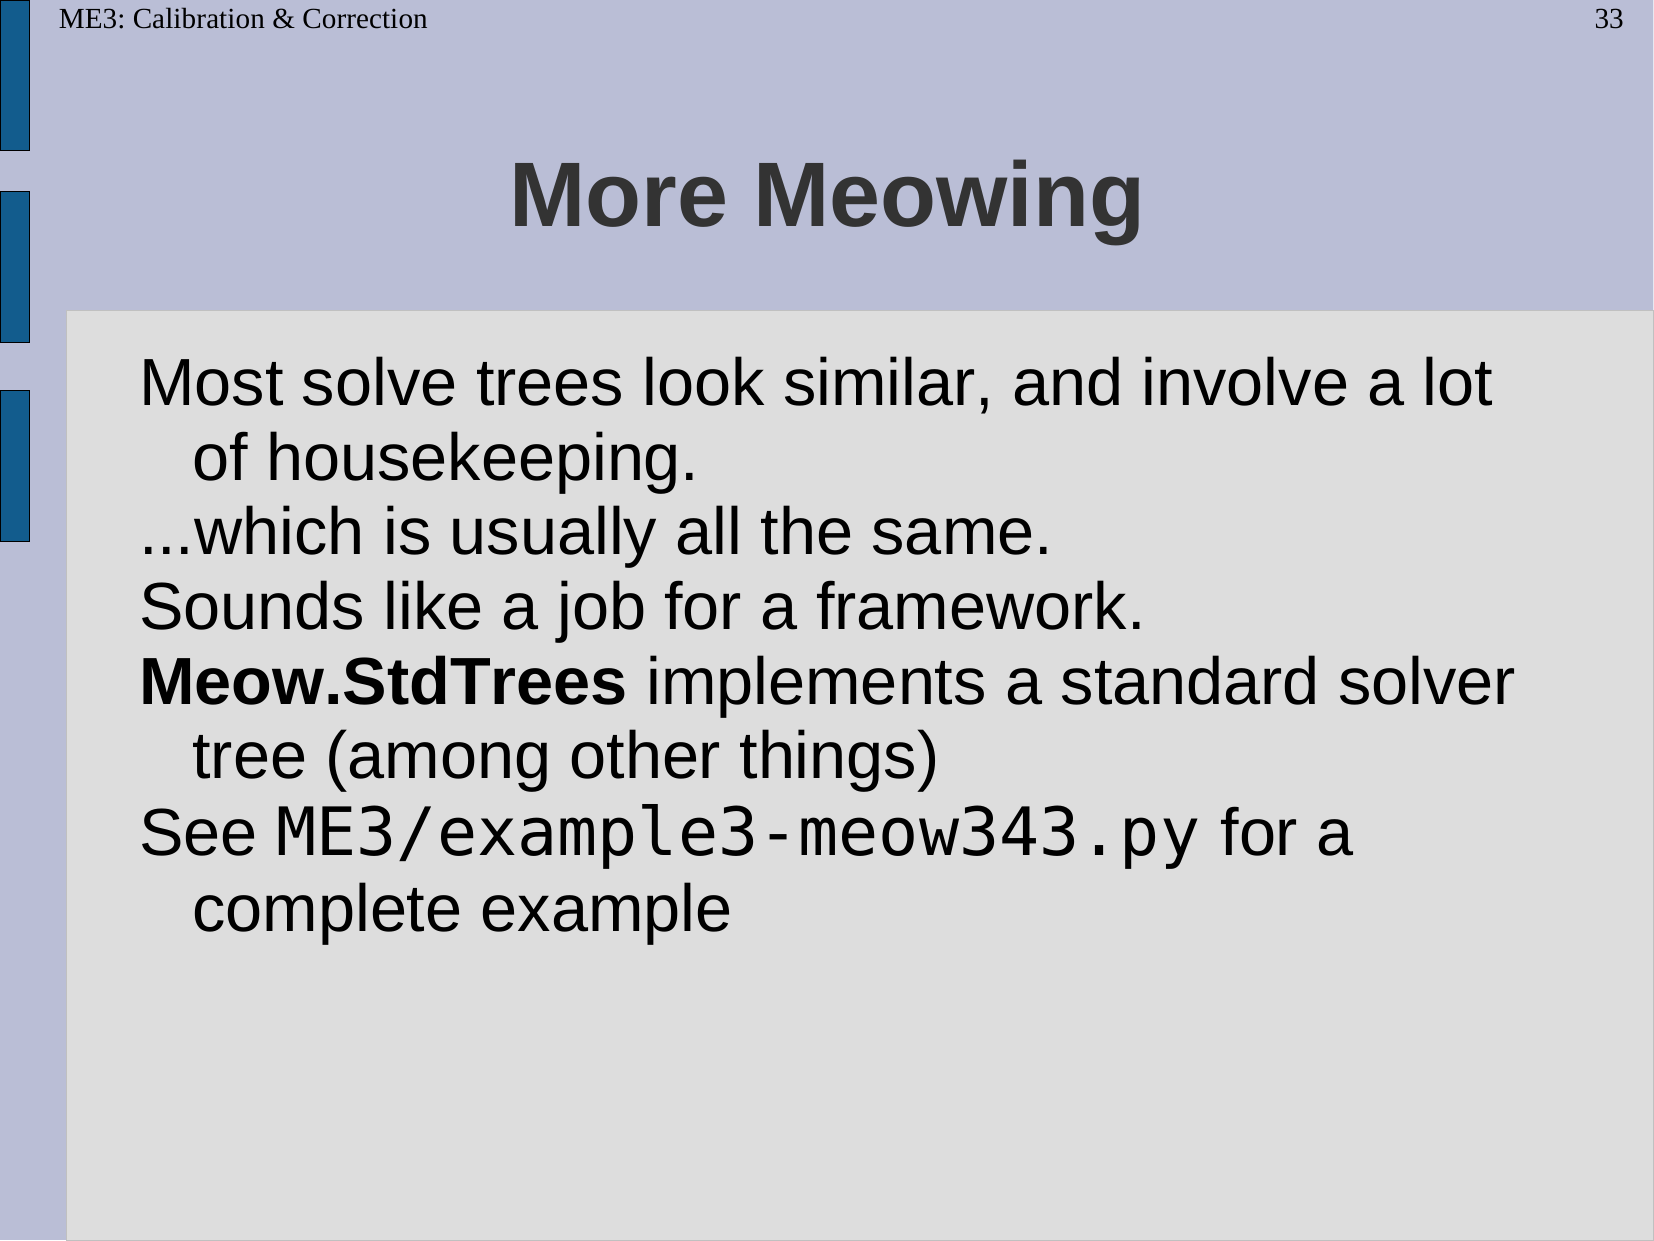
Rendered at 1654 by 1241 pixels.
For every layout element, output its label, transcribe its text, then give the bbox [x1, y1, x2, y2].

title More Meowing [121, 98, 1534, 291]
list Most solve trees look similar, and involve a lot of housekeeping. ...which is usually all the same. Sounds like a job for a framework. Meow.StdTrees implements a standard solver tree (among other things) See ME3/example3-meow343.py for a complete example [121, 344, 1534, 1112]
